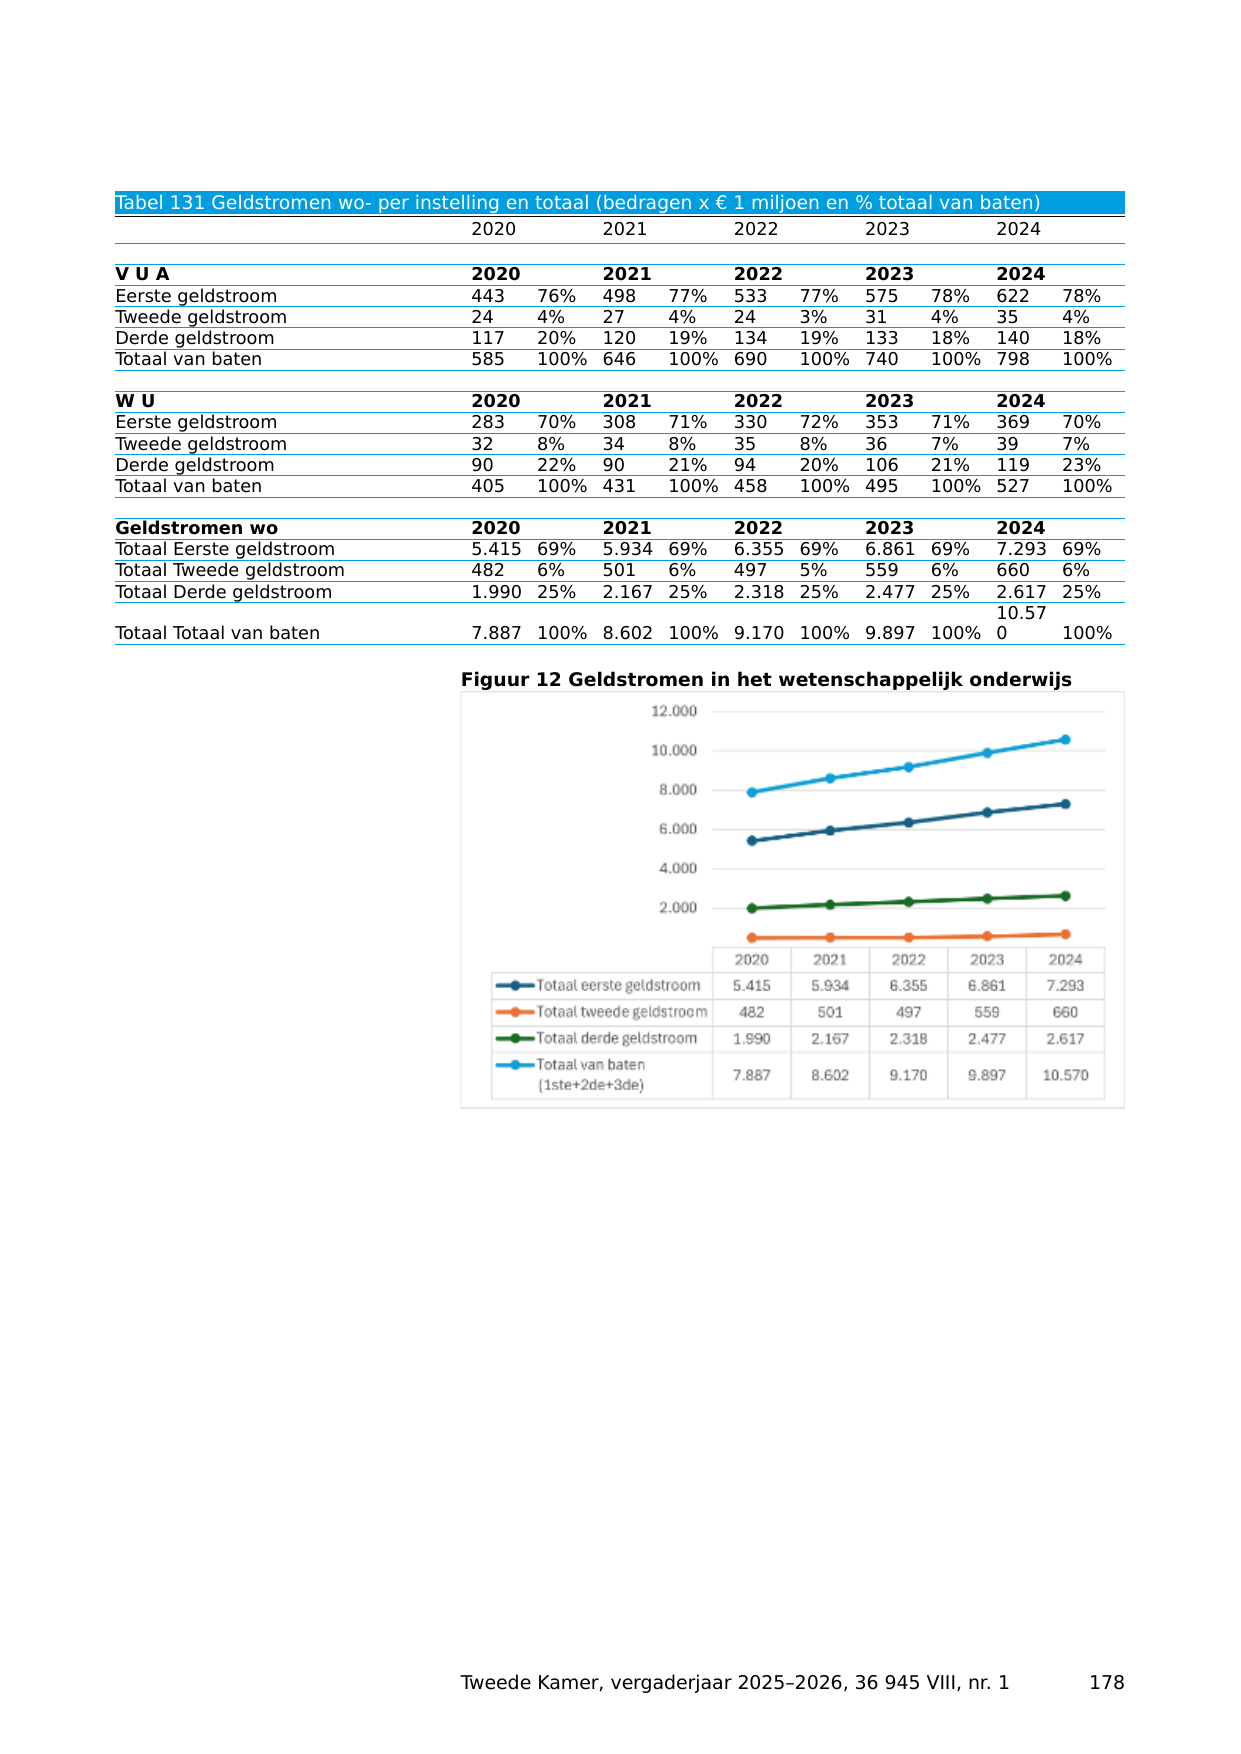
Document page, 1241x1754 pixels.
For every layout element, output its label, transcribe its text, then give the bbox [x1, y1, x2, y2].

table_cell 6.861 [862, 540, 928, 560]
table_cell 25% [534, 582, 599, 602]
table_cell [115, 217, 468, 243]
table_cell 70% [534, 413, 599, 433]
table_cell 575 [862, 286, 928, 306]
table_cell 369 [993, 413, 1059, 433]
table_cell 90 [600, 455, 665, 475]
table_cell 100% [928, 476, 993, 496]
table_cell 497 [731, 561, 796, 581]
table_cell [731, 371, 796, 391]
table_cell [468, 244, 534, 264]
table_cell 100% [796, 603, 862, 644]
table_cell 119 [993, 455, 1059, 475]
table_cell 77% [665, 286, 731, 306]
table_cell [1059, 498, 1125, 518]
table_cell [115, 498, 468, 518]
table_cell 2024 [993, 392, 1125, 412]
table_cell 78% [1059, 286, 1125, 306]
table_cell 353 [862, 413, 928, 433]
table_cell [115, 244, 468, 264]
table_cell 32 [468, 434, 534, 454]
table_cell Eerste geldstroom [115, 286, 468, 306]
table_cell 90 [468, 455, 534, 475]
table_cell 2023 [862, 392, 993, 412]
table_cell 5% [796, 561, 862, 581]
table_cell 2023 [862, 217, 993, 243]
table_cell [1059, 371, 1125, 391]
table_cell [796, 244, 862, 264]
table_cell 2.167 [600, 582, 665, 602]
title Figuur 12 Geldstromen in het wetenschappelijk onderwijs [461, 669, 1125, 691]
table_cell 431 [600, 476, 665, 496]
table_cell 7% [928, 434, 993, 454]
table_cell 533 [731, 286, 796, 306]
table_cell 8% [665, 434, 731, 454]
table_cell 2024 [993, 519, 1125, 539]
table_cell [993, 244, 1059, 264]
table_cell 405 [468, 476, 534, 496]
table_cell V U A [115, 265, 468, 285]
table_cell [928, 371, 993, 391]
table_cell 5.934 [600, 540, 665, 560]
table_cell 7.887 [468, 603, 534, 644]
table_cell 559 [862, 561, 928, 581]
table_cell [731, 244, 796, 264]
table_cell 77% [796, 286, 862, 306]
table_cell 76% [534, 286, 599, 306]
table_cell 9.897 [862, 603, 928, 644]
table_cell Derde geldstroom [115, 328, 468, 348]
table_cell 69% [928, 540, 993, 560]
table_cell [862, 244, 928, 264]
table_cell 100% [534, 476, 599, 496]
table_cell 6% [665, 561, 731, 581]
table_cell 25% [665, 582, 731, 602]
table_cell 4% [665, 307, 731, 327]
table_cell [600, 244, 665, 264]
table_cell 18% [1059, 328, 1125, 348]
table_cell 94 [731, 455, 796, 475]
table_cell 20% [796, 455, 862, 475]
table_cell 283 [468, 413, 534, 433]
table_cell 100% [928, 603, 993, 644]
table_cell 27 [600, 307, 665, 327]
table_cell Totaal Derde geldstroom [115, 582, 468, 602]
table_cell Totaal Tweede geldstroom [115, 561, 468, 581]
table_cell Geldstromen wo [115, 519, 468, 539]
table_cell 24 [731, 307, 796, 327]
table_cell Totaal van baten [115, 350, 468, 369]
table_cell [796, 498, 862, 518]
table_cell Tweede geldstroom [115, 434, 468, 454]
table_cell 2022 [731, 217, 862, 243]
table_cell [1059, 244, 1125, 264]
table_cell 72% [796, 413, 862, 433]
table_cell Totaal Totaal van baten [115, 603, 468, 644]
table_cell 100% [665, 603, 731, 644]
table_cell [115, 371, 468, 391]
table_cell 70% [1059, 413, 1125, 433]
table_cell 585 [468, 350, 534, 369]
table_cell 100% [534, 350, 599, 369]
table_cell 495 [862, 476, 928, 496]
table_cell 100% [665, 350, 731, 369]
table_cell 100% [1059, 476, 1125, 496]
table_cell 35 [993, 307, 1059, 327]
table_cell 6% [1059, 561, 1125, 581]
table_cell [665, 244, 731, 264]
table_cell [665, 498, 731, 518]
table_cell 2023 [862, 265, 993, 285]
table_cell [993, 498, 1059, 518]
table_cell 308 [600, 413, 665, 433]
table_cell 22% [534, 455, 599, 475]
table_cell 2022 [731, 519, 862, 539]
table_cell 330 [731, 413, 796, 433]
table_cell 140 [993, 328, 1059, 348]
table_cell 1.990 [468, 582, 534, 602]
table_cell 35 [731, 434, 796, 454]
table_cell 69% [534, 540, 599, 560]
table_cell W U [115, 392, 468, 412]
table_cell 4% [534, 307, 599, 327]
table_cell 7.293 [993, 540, 1059, 560]
table_cell Eerste geldstroom [115, 413, 468, 433]
table_cell 69% [1059, 540, 1125, 560]
table_cell 2021 [600, 265, 731, 285]
table_cell 2020 [468, 392, 599, 412]
table_cell 2022 [731, 392, 862, 412]
table_cell 19% [665, 328, 731, 348]
table_cell 498 [600, 286, 665, 306]
table_cell 69% [796, 540, 862, 560]
table_cell 443 [468, 286, 534, 306]
table_cell 8% [796, 434, 862, 454]
table_cell 100% [1059, 350, 1125, 369]
table_cell Totaal Eerste geldstroom [115, 540, 468, 560]
table_cell [534, 371, 599, 391]
table_cell 2.617 [993, 582, 1059, 602]
table_cell 36 [862, 434, 928, 454]
table_cell 133 [862, 328, 928, 348]
table_cell 25% [1059, 582, 1125, 602]
table_cell 120 [600, 328, 665, 348]
table_cell 117 [468, 328, 534, 348]
table_cell 646 [600, 350, 665, 369]
table_cell 2.318 [731, 582, 796, 602]
table_cell 8.602 [600, 603, 665, 644]
table_cell [600, 498, 665, 518]
table_cell 4% [1059, 307, 1125, 327]
table_cell 798 [993, 350, 1059, 369]
table_cell 2020 [468, 519, 599, 539]
table_cell 6% [534, 561, 599, 581]
table_cell [468, 371, 534, 391]
table_cell [468, 498, 534, 518]
table_cell 5.415 [468, 540, 534, 560]
table_cell 100% [796, 350, 862, 369]
table_cell 2021 [600, 519, 731, 539]
table_cell 25% [928, 582, 993, 602]
table_cell 527 [993, 476, 1059, 496]
table_cell 501 [600, 561, 665, 581]
table_cell 2.477 [862, 582, 928, 602]
table_cell 2020 [468, 217, 599, 243]
table_cell 100% [796, 476, 862, 496]
table_cell 4% [928, 307, 993, 327]
table_cell 740 [862, 350, 928, 369]
table_cell [993, 371, 1059, 391]
table_cell 106 [862, 455, 928, 475]
table_cell 482 [468, 561, 534, 581]
table_cell 71% [665, 413, 731, 433]
table_cell [731, 498, 796, 518]
table_cell 660 [993, 561, 1059, 581]
table_cell 8% [534, 434, 599, 454]
table_cell 20% [534, 328, 599, 348]
table_cell [796, 371, 862, 391]
table_cell 100% [1059, 603, 1125, 644]
table_cell 100% [928, 350, 993, 369]
table_cell 100% [534, 603, 599, 644]
table_cell 6% [928, 561, 993, 581]
table_cell 19% [796, 328, 862, 348]
table_cell [862, 371, 928, 391]
table_cell [534, 244, 599, 264]
table_cell 690 [731, 350, 796, 369]
table_cell 71% [928, 413, 993, 433]
table_cell 9.170 [731, 603, 796, 644]
table_cell 100% [665, 476, 731, 496]
table_cell 24 [468, 307, 534, 327]
table_cell [862, 498, 928, 518]
table_cell Derde geldstroom [115, 455, 468, 475]
table_cell 39 [993, 434, 1059, 454]
table_cell Totaal van baten [115, 476, 468, 496]
table_cell 2024 [993, 217, 1125, 243]
table_cell 31 [862, 307, 928, 327]
table_cell 78% [928, 286, 993, 306]
table_cell 2020 [468, 265, 599, 285]
table_cell 134 [731, 328, 796, 348]
table_cell 18% [928, 328, 993, 348]
table_cell 3% [796, 307, 862, 327]
table_cell 23% [1059, 455, 1125, 475]
table_cell 7% [1059, 434, 1125, 454]
table_cell [665, 371, 731, 391]
table_cell 10.570 [993, 603, 1059, 644]
table_cell 2022 [731, 265, 862, 285]
table_cell 2021 [600, 392, 731, 412]
table_cell 458 [731, 476, 796, 496]
table_cell Tweede geldstroom [115, 307, 468, 327]
table_cell 6.355 [731, 540, 796, 560]
table_cell 21% [928, 455, 993, 475]
table_cell [534, 498, 599, 518]
table_cell [600, 371, 665, 391]
table_cell 2021 [600, 217, 731, 243]
table_cell [928, 244, 993, 264]
table_cell [928, 498, 993, 518]
table_cell 34 [600, 434, 665, 454]
table_cell 2023 [862, 519, 993, 539]
table_cell 69% [665, 540, 731, 560]
table_cell 2024 [993, 265, 1125, 285]
table_cell 622 [993, 286, 1059, 306]
table_cell 25% [796, 582, 862, 602]
table_cell 21% [665, 455, 731, 475]
